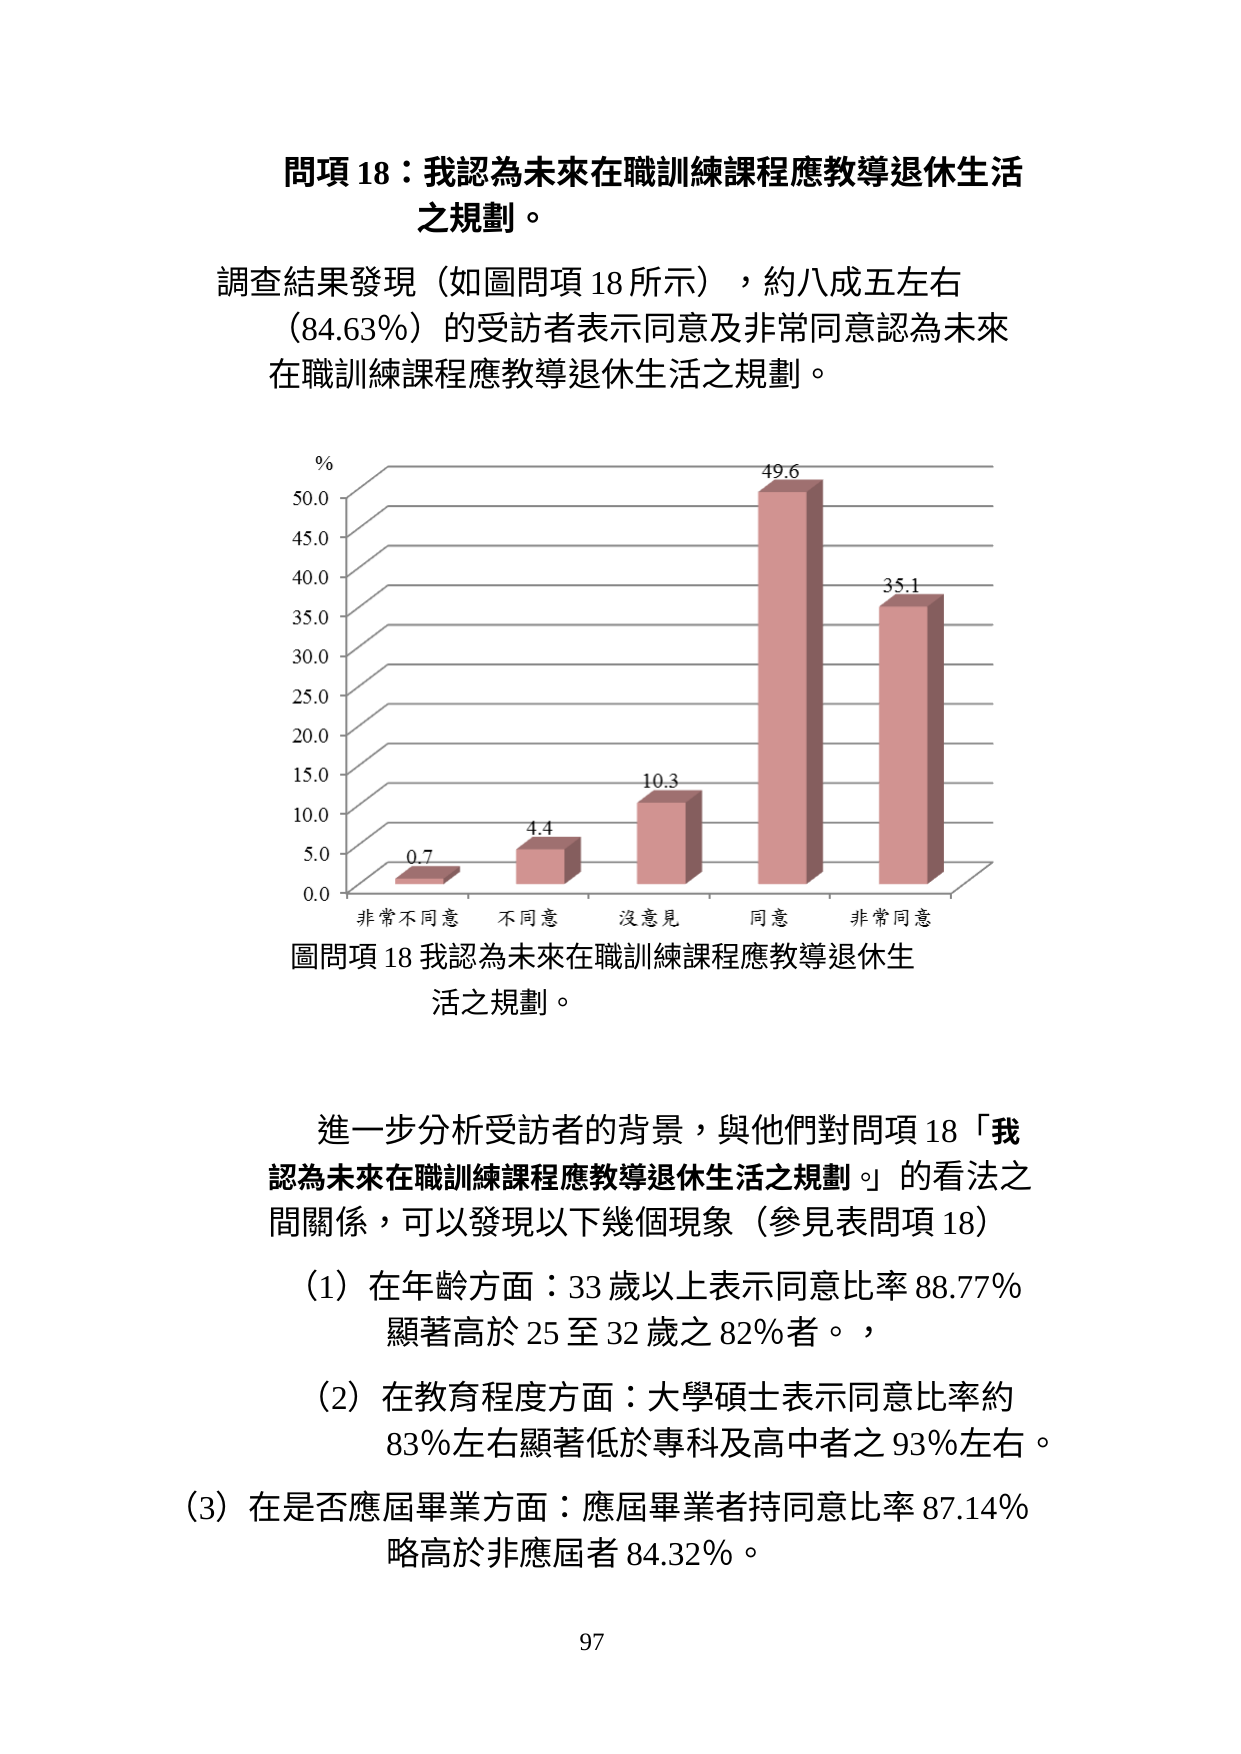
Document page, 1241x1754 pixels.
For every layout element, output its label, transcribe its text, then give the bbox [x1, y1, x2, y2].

text 調查結果發現（如圖問項18所示），約八成五左右（84.63％）的受訪者表示同意及非常同意認為未來在職訓練課程應教導退休生活之規劃。 [99, 258, 1034, 396]
text （2）在教育程度方面：大學碩士表示同意比率約83％左右顯著低於專科及高中者之93％左右。 [297, 1373, 1034, 1464]
text （3）在是否應屆畢業方面：應屆畢業者持同意比率87.14％略高於非應屆者84.32％。 [32, 1483, 1034, 1575]
text （1）在年齡方面：33歲以上表示同意比率88.77％顯著高於25至32歲之82％者。， [268, 1262, 1034, 1354]
picture [227, 438, 1027, 949]
text 問項18：我認為未來在職訓練課程應教導退休生活之規劃。 [283, 148, 1034, 239]
text 圖問項18 我認為未來在職訓練課程應教導退休生活之規劃。 [290, 949, 933, 1023]
text 進一步分析受訪者的背景，與他們對問項18「我認為未來在職訓練課程應教導退休生活之規劃。」的看法之間關係，可以發現以下幾個現象（參見表問項18） [268, 1106, 1034, 1243]
